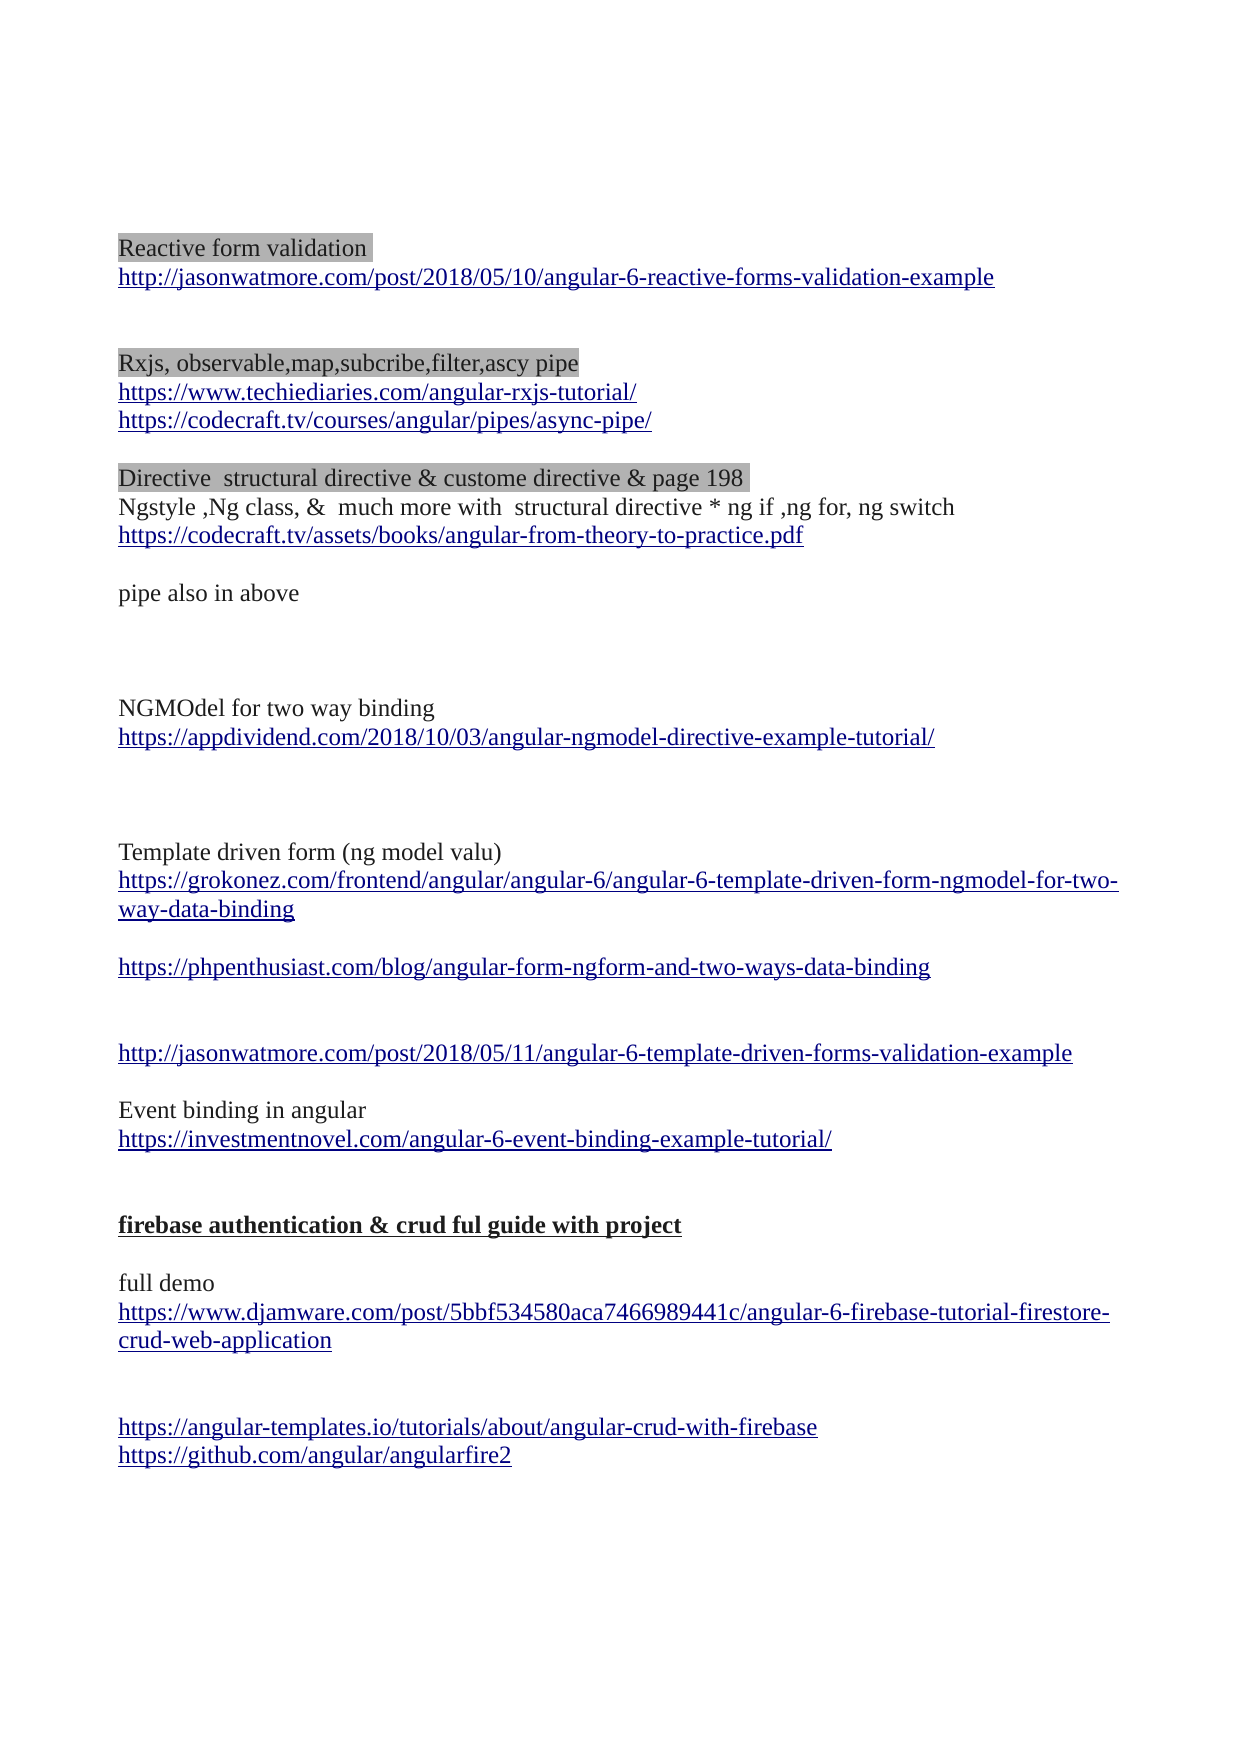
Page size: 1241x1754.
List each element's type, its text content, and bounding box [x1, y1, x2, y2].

text https://codecraft.tv/assets/books/angular-from-theory-to-practice.pdf [118, 521, 1122, 549]
text https://investmentnovel.com/angular-6-event-binding-example-tutorial/ [118, 1124, 1122, 1153]
text Event binding in angular [118, 1096, 1122, 1124]
text https://www.techiediaries.com/angular-rxjs-tutorial/ [118, 377, 1122, 406]
text full demo [118, 1268, 1122, 1297]
text NGMOdel for two way binding [118, 693, 1122, 722]
text pipe also in above [118, 578, 1122, 607]
text http://jasonwatmore.com/post/2018/05/11/angular-6-template-driven-forms-validation-example [118, 1038, 1122, 1067]
text https://grokonez.com/frontend/angular/angular-6/angular-6-template-driven-form-ngmodel-for-two-way-data-binding [118, 866, 1122, 923]
text Ngstyle ,Ng class, & much more with structural directive * ng if ,ng for, ng switch [118, 492, 1122, 521]
text Directive structural directive & custome directive & page 198 [118, 463, 1122, 492]
text https://angular-templates.io/tutorials/about/angular-crud-with-firebase [118, 1412, 1122, 1441]
text Rxjs, observable,map,subcribe,filter,ascy pipe [118, 348, 1122, 377]
text Reactive form validation [118, 233, 1122, 262]
text https://appdividend.com/2018/10/03/angular-ngmodel-directive-example-tutorial/ [118, 722, 1122, 751]
text https://github.com/angular/angularfire2 [118, 1441, 1122, 1469]
text https://phpenthusiast.com/blog/angular-form-ngform-and-two-ways-data-binding [118, 952, 1122, 981]
text http://jasonwatmore.com/post/2018/05/10/angular-6-reactive-forms-validation-example [118, 262, 1122, 291]
text Template driven form (ng model valu) [118, 837, 1122, 866]
text firebase authentication & crud ful guide with project [118, 1211, 1122, 1239]
text https://www.djamware.com/post/5bbf534580aca7466989441c/angular-6-firebase-tutorial-firestore-crud-web-application [118, 1297, 1122, 1354]
text https://codecraft.tv/courses/angular/pipes/async-pipe/ [118, 406, 1122, 434]
